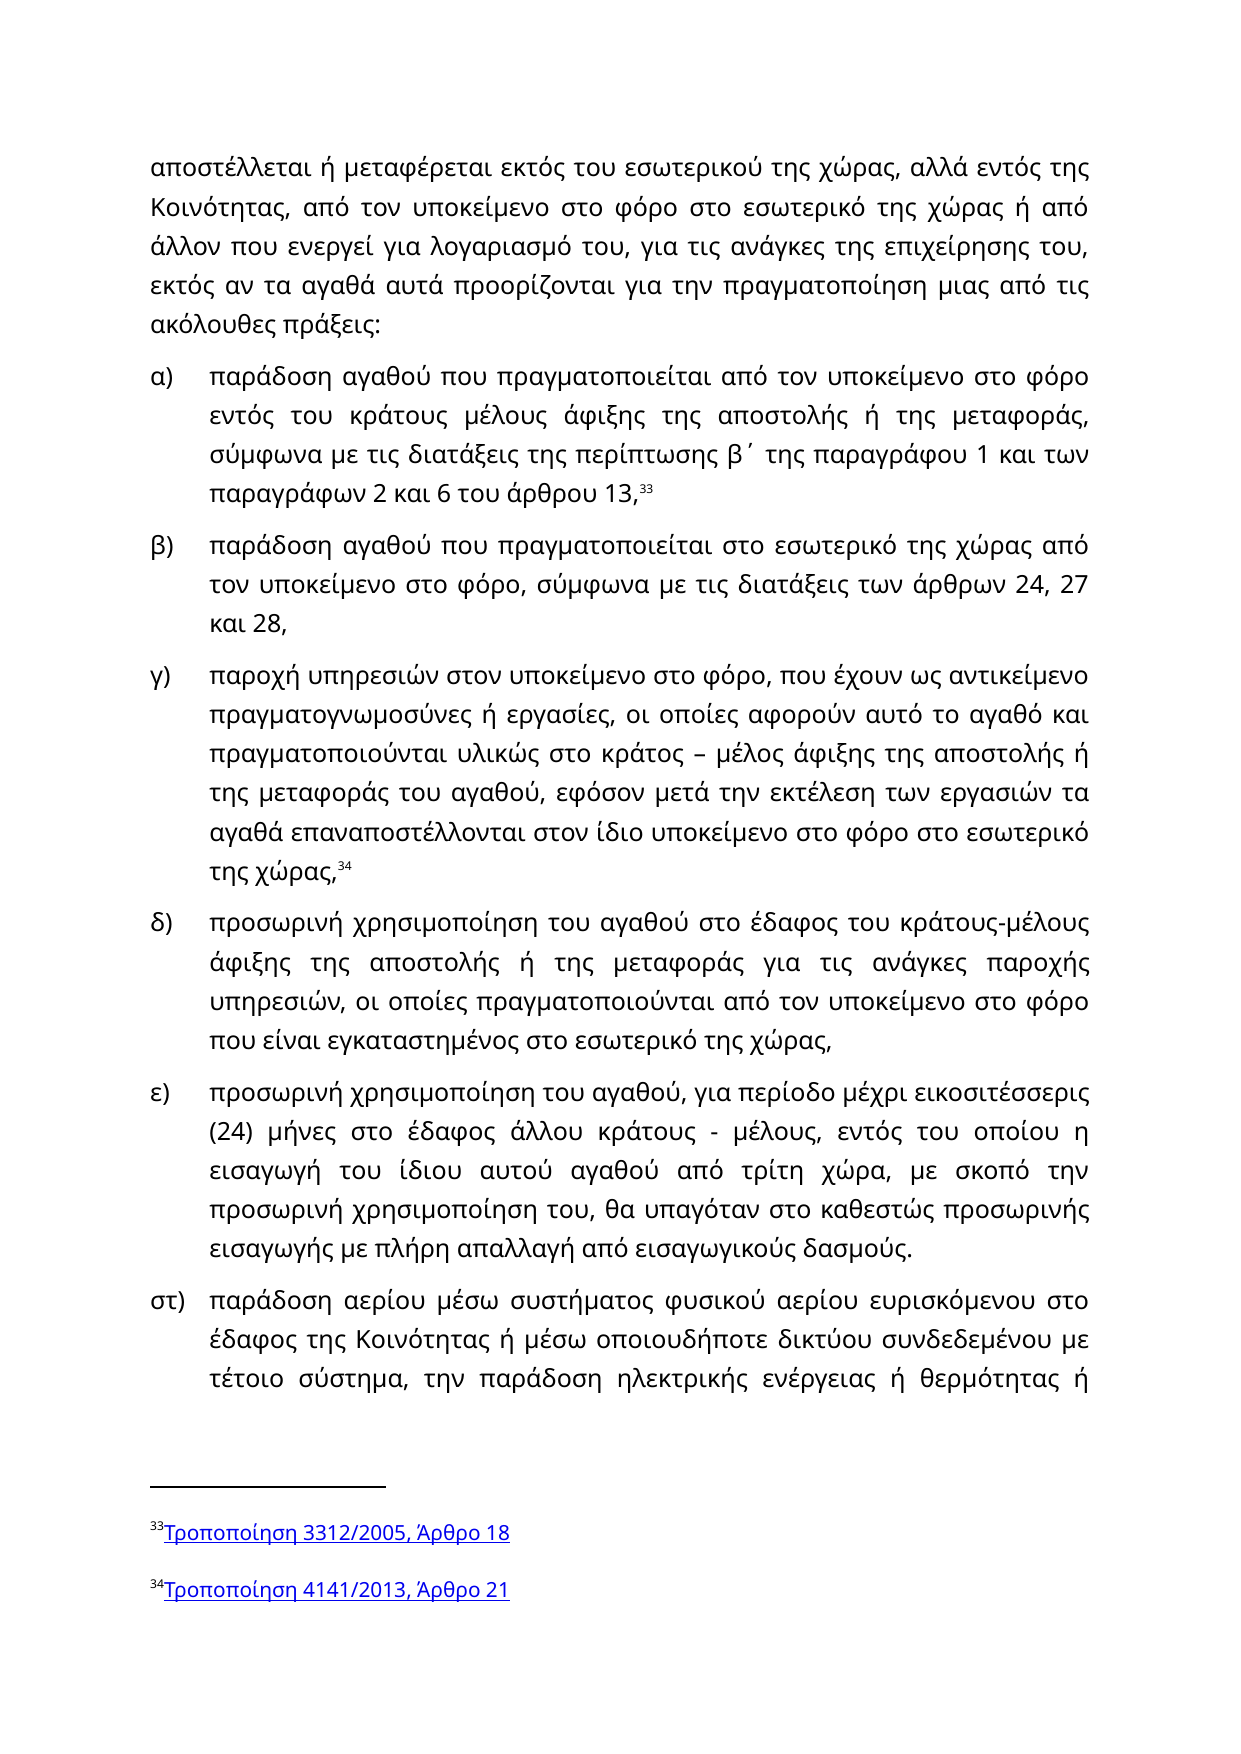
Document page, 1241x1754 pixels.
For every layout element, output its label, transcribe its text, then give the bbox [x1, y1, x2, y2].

text Τροποποίηση 3312/2005, Άρθρο 18 [150, 1518, 1090, 1546]
text αποστέλλεται ή μεταφέρεται εκτός του εσωτερικού της χώρας, αλλά εντός της Κοινότητας, από τον υποκείμενο στο φόρο στο εσωτερικό της χώρας ή από άλλον που ενεργεί για λογαριασμό του, για τις ανάγκες της επιχείρησης του, εκτός αν τα αγαθά αυτά προορίζονται για την πραγματοποίηση μιας από τις ακόλουθες πράξεις: [150, 150, 1090, 341]
list γ) παροχή υπηρεσιών στον υποκείμενο στο φόρο, που έχουν ως αντικείμενο πραγματογνωμοσύνες ή εργασίες, οι οποίες αφορούν αυτό το αγαθό και πραγματοποιούνται υλικώς στο κράτος – μέλος άφιξης της αποστολής ή της μεταφοράς του αγαθού, εφόσον μετά την εκτέλεση των εργασιών τα αγαθά επαναποστέλλονται στον ίδιο υποκείμενο στο φόρο στο εσωτερικό της χώρας, [150, 657, 1090, 887]
list στ) παράδοση αερίου μέσω συστήματος φυσικού αερίου ευρισκόμενου στο έδαφος της Κοινότητας ή μέσω οποιουδήποτε δικτύου συνδεδεμένου με τέτοιο σύστημα, την παράδοση ηλεκτρικής ενέργειας ή θερμότητας ή [150, 1282, 1090, 1395]
list β) παράδοση αγαθού που πραγματοποιείται στο εσωτερικό της χώρας από τον υποκείμενο στο φόρο, σύμφωνα με τις διατάξεις των άρθρων 24, 27 και 28, [150, 527, 1090, 640]
list δ) προσωρινή χρησιμοποίηση του αγαθού στο έδαφος του κράτους-μέλους άφιξης της αποστολής ή της μεταφοράς για τις ανάγκες παροχής υπηρεσιών, οι οποίες πραγματοποιούνται από τον υποκείμενο στο φόρο που είναι εγκαταστημένος στο εσωτερικό της χώρας, [150, 905, 1090, 1057]
list α) παράδοση αγαθού που πραγματοποιείται από τον υποκείμενο στο φόρο εντός του κράτους μέλους άφιξης της αποστολής ή της μεταφοράς, σύμφωνα με τις διατάξεις της περίπτωσης β΄ της παραγράφου 1 και των παραγράφων 2 και 6 του άρθρου 13, [150, 358, 1090, 510]
list ε) προσωρινή χρησιμοποίηση του αγαθού, για περίοδο μέχρι εικοσιτέσσερις (24) μήνες στο έδαφος άλλου κράτους - μέλους, εντός του οποίου η εισαγωγή του ίδιου αυτού αγαθού από τρίτη χώρα, με σκοπό την προσωρινή χρησιμοποίηση του, θα υπαγόταν στο καθεστώς προσωρινής εισαγωγής με πλήρη απαλλαγή από εισαγωγικούς δασμούς. [150, 1074, 1090, 1265]
text Τροποποίηση 4141/2013, Άρθρο 21 [150, 1576, 1090, 1604]
